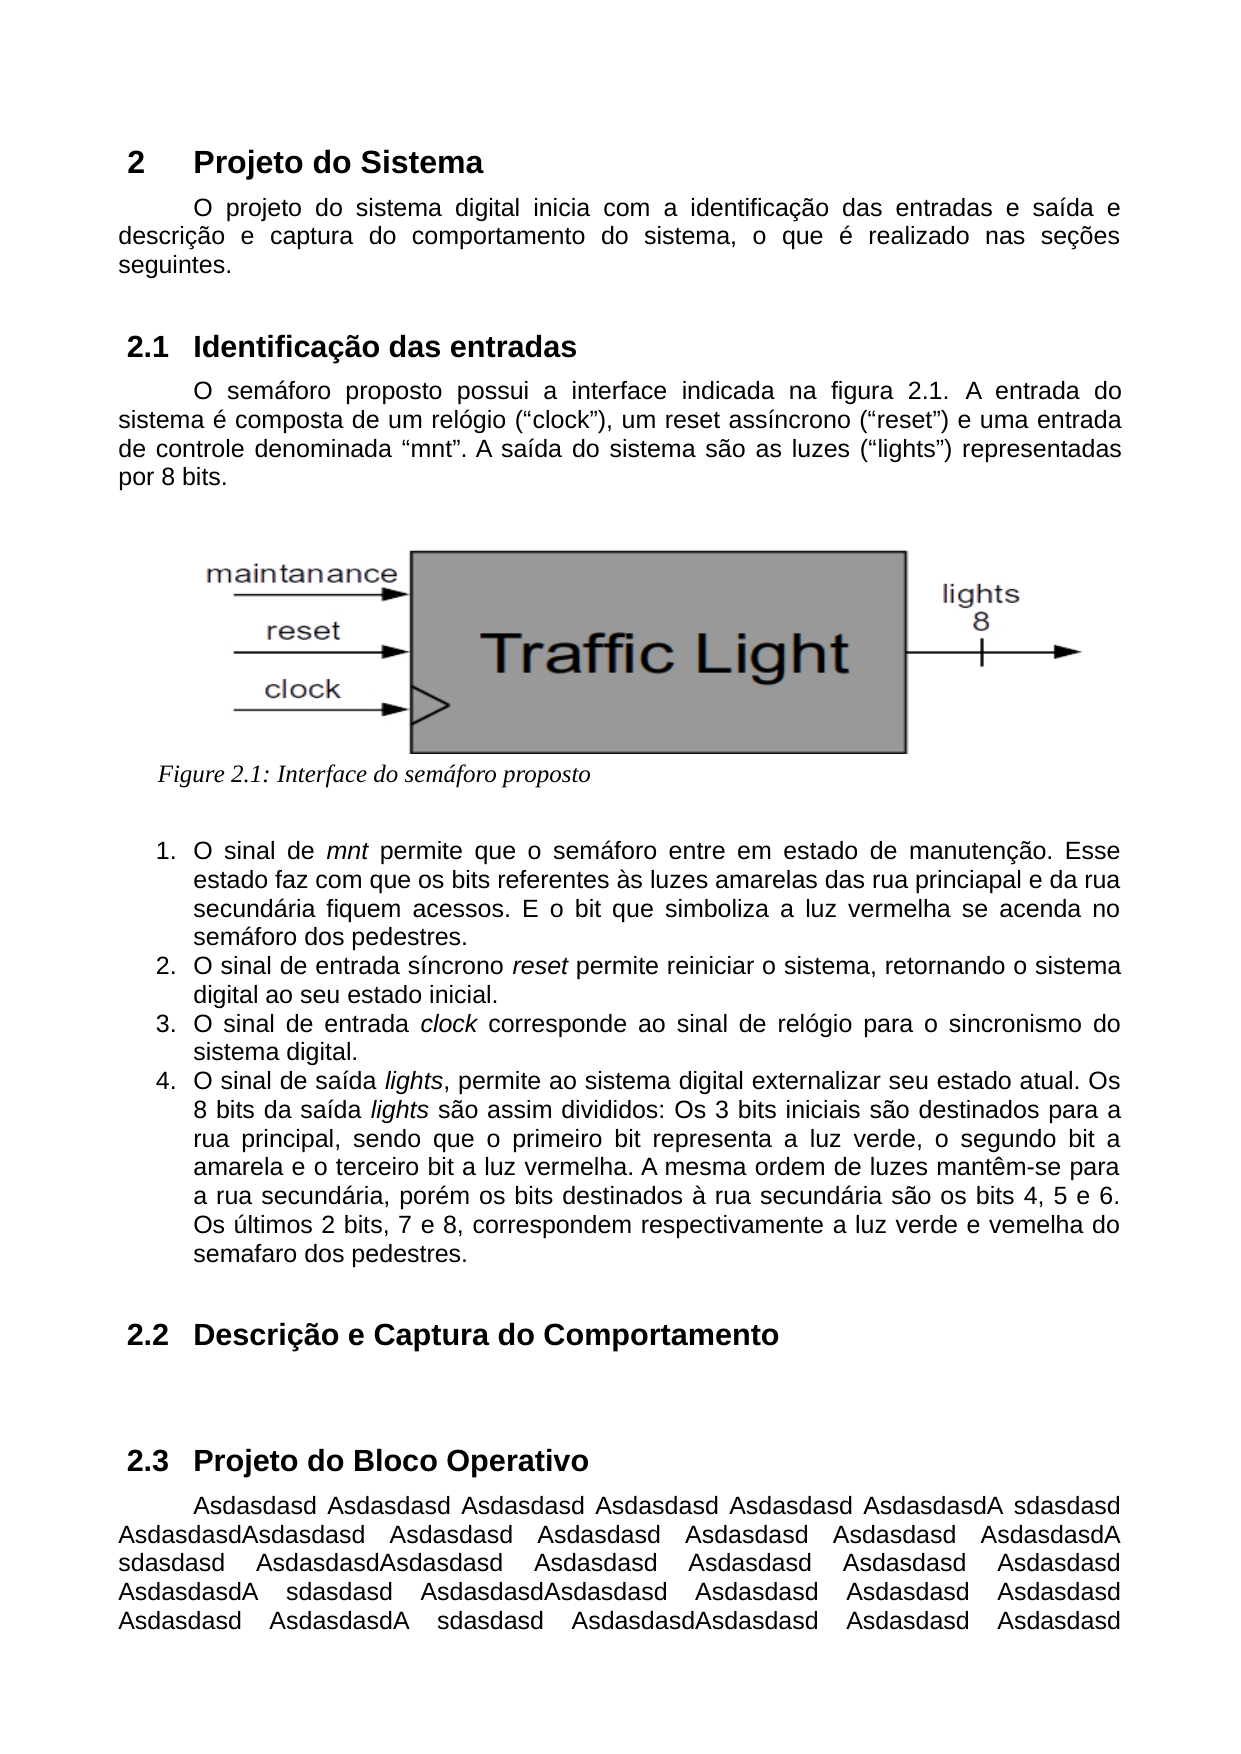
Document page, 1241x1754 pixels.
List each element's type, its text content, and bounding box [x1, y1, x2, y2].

subtitle Projeto do Sistema [118, 143, 1122, 180]
subtitle Identificação das entradas [118, 328, 1122, 364]
text O semáforo proposto possui a interface indicada na figura 2.1. A entrada do sistema é composta de um relógio (“clock”), um reset assíncrono (“reset”) e uma entrada de controle denominada “mnt”. A saída do sistema são as luzes (“lights”) representadas por 8 bits. [118, 376, 1122, 491]
text O projeto do sistema digital inicia com a identificação das entradas e saída e descrição e captura do comportamento do sistema, o que é realizado nas seções seguintes. [118, 192, 1122, 279]
subtitle Projeto do Bloco Operativo [118, 1443, 1122, 1478]
text Figure 2.1: Interface do semáforo proposto [158, 754, 1083, 787]
list O sinal de mnt permite que o semáforo entre em estado de manutenção. Esse estado faz com que os bits referentes às luzes amarelas das rua princiapal e da rua secundária fiquem acessos. E o bit que simboliza a luz vermelha se acenda no semáforo dos pedestres. [156, 836, 1122, 951]
text Asdasdasd Asdasdasd Asdasdasd Asdasdasd Asdasdasd AsdasdasdA sdasdasd AsdasdasdAsdasdasd Asdasdasd Asdasdasd Asdasdasd Asdasdasd AsdasdasdA sdasdasd AsdasdasdAsdasdasd Asdasdasd Asdasdasd Asdasdasd Asdasdasd AsdasdasdA sdasdasd AsdasdasdAsdasdasd Asdasdasd Asdasdasd Asdasdasd Asdasdasd AsdasdasdA sdasdasd AsdasdasdAsdasdasd Asdasdasd Asdasdasd [118, 1491, 1122, 1635]
subtitle Descrição e Captura do Comportamento [118, 1317, 1122, 1352]
picture [157, 532, 1083, 754]
list O sinal de saída lights, permite ao sistema digital externalizar seu estado atual. Os 8 bits da saída lights são assim divididos: Os 3 bits iniciais são destinados para a rua principal, sendo que o primeiro bit representa a luz verde, o segundo bit a amarela e o terceiro bit a luz vermelha. A mesma ordem de luzes mantêm-se para a rua secundária, porém os bits destinados à rua secundária são os bits 4, 5 e 6. Os últimos 2 bits, 7 e 8, correspondem respectivamente a luz verde e vemelha do semafaro dos pedestres. [156, 1066, 1122, 1267]
list O sinal de entrada síncrono reset permite reiniciar o sistema, retornando o sistema digital ao seu estado inicial. [156, 951, 1122, 1009]
list O sinal de entrada clock corresponde ao sinal de relógio para o sincronismo do sistema digital. [156, 1009, 1122, 1066]
